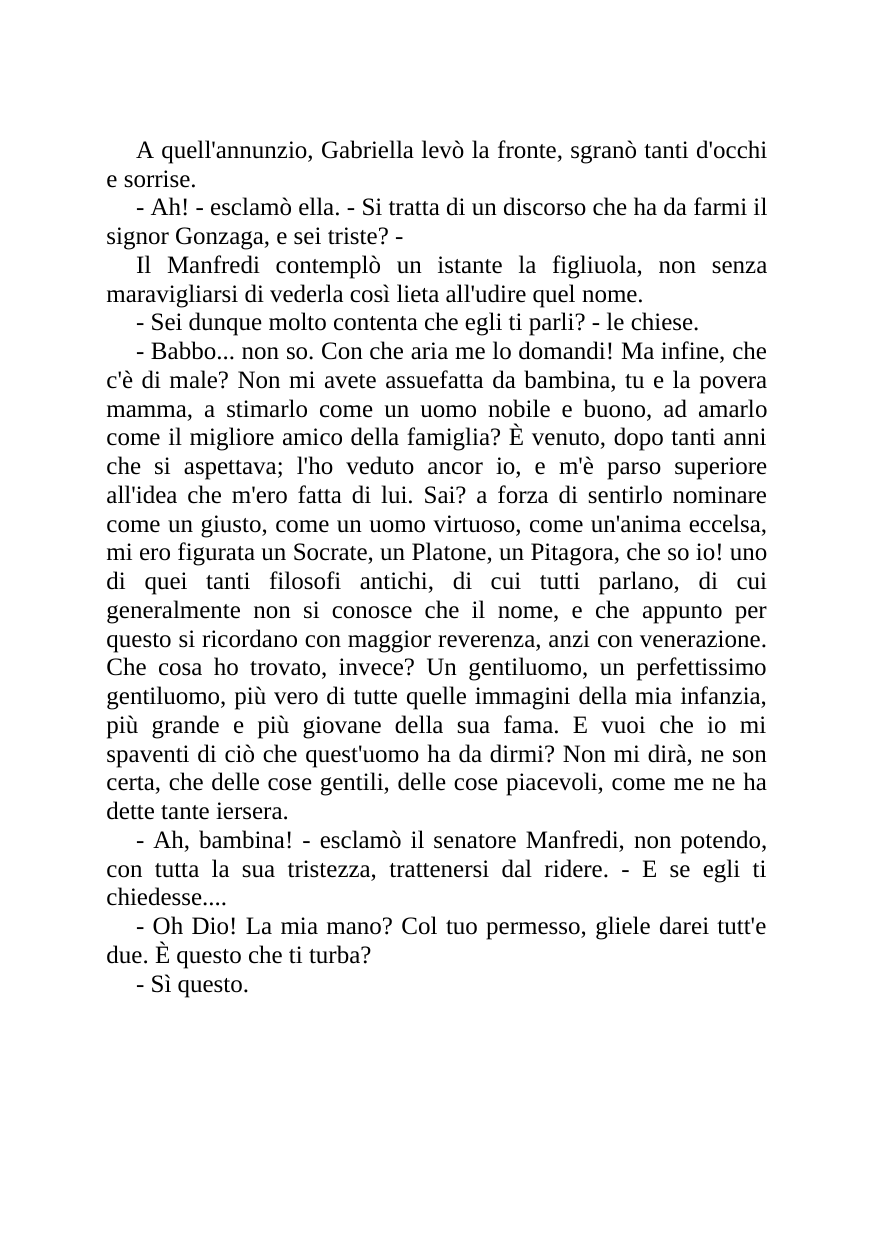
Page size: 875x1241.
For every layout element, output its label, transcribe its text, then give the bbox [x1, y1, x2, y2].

text - Oh Dio! La mia mano? Col tuo permesso, gliele darei tutt'e due. È questo che ti turba? [106, 911, 768, 969]
text A quell'annunzio, Gabriella levò la fronte, sgranò tanti d'occhi e sorrise. [106, 135, 768, 192]
text - Ah! - esclamò ella. - Si tratta di un discorso che ha da farmi il signor Gonzaga, e sei triste? - [106, 192, 768, 250]
text - Ah, bambina! - esclamò il senatore Manfredi, non potendo, con tutta la sua tristezza, trattenersi dal ridere. - E se egli ti chiedesse.... [106, 825, 768, 911]
text - Sì questo. [106, 969, 768, 997]
text Il Manfredi contemplò un istante la figliuola, non senza maravigliarsi di vederla così lieta all'udire quel nome. [106, 250, 768, 307]
text - Babbo... non so. Con che aria me lo domandi! Ma infine, che c'è di male? Non mi avete assuefatta da bambina, tu e la povera mamma, a stimarlo come un uomo nobile e buono, ad amarlo come il migliore amico della famiglia? È venuto, dopo tanti anni che si aspettava; l'ho veduto ancor io, e m'è parso superiore all'idea che m'ero fatta di lui. Sai? a forza di sentirlo nominare come un giusto, come un uomo virtuoso, come un'anima eccelsa, mi ero figurata un Socrate, un Platone, un Pitagora, che so io! uno di quei tanti filosofi antichi, di cui tutti parlano, di cui generalmente non si conosce che il nome, e che appunto per questo si ricordano con maggior reverenza, anzi con venerazione. Che cosa ho trovato, invece? Un gentiluomo, un perfettissimo gentiluomo, più vero di tutte quelle immagini della mia infanzia, più grande e più giovane della sua fama. E vuoi che io mi spaventi di ciò che quest'uomo ha da dirmi? Non mi dirà, ne son certa, che delle cose gentili, delle cose piacevoli, come me ne ha dette tante iersera. [106, 336, 768, 825]
text - Sei dunque molto contenta che egli ti parli? - le chiese. [106, 307, 768, 336]
